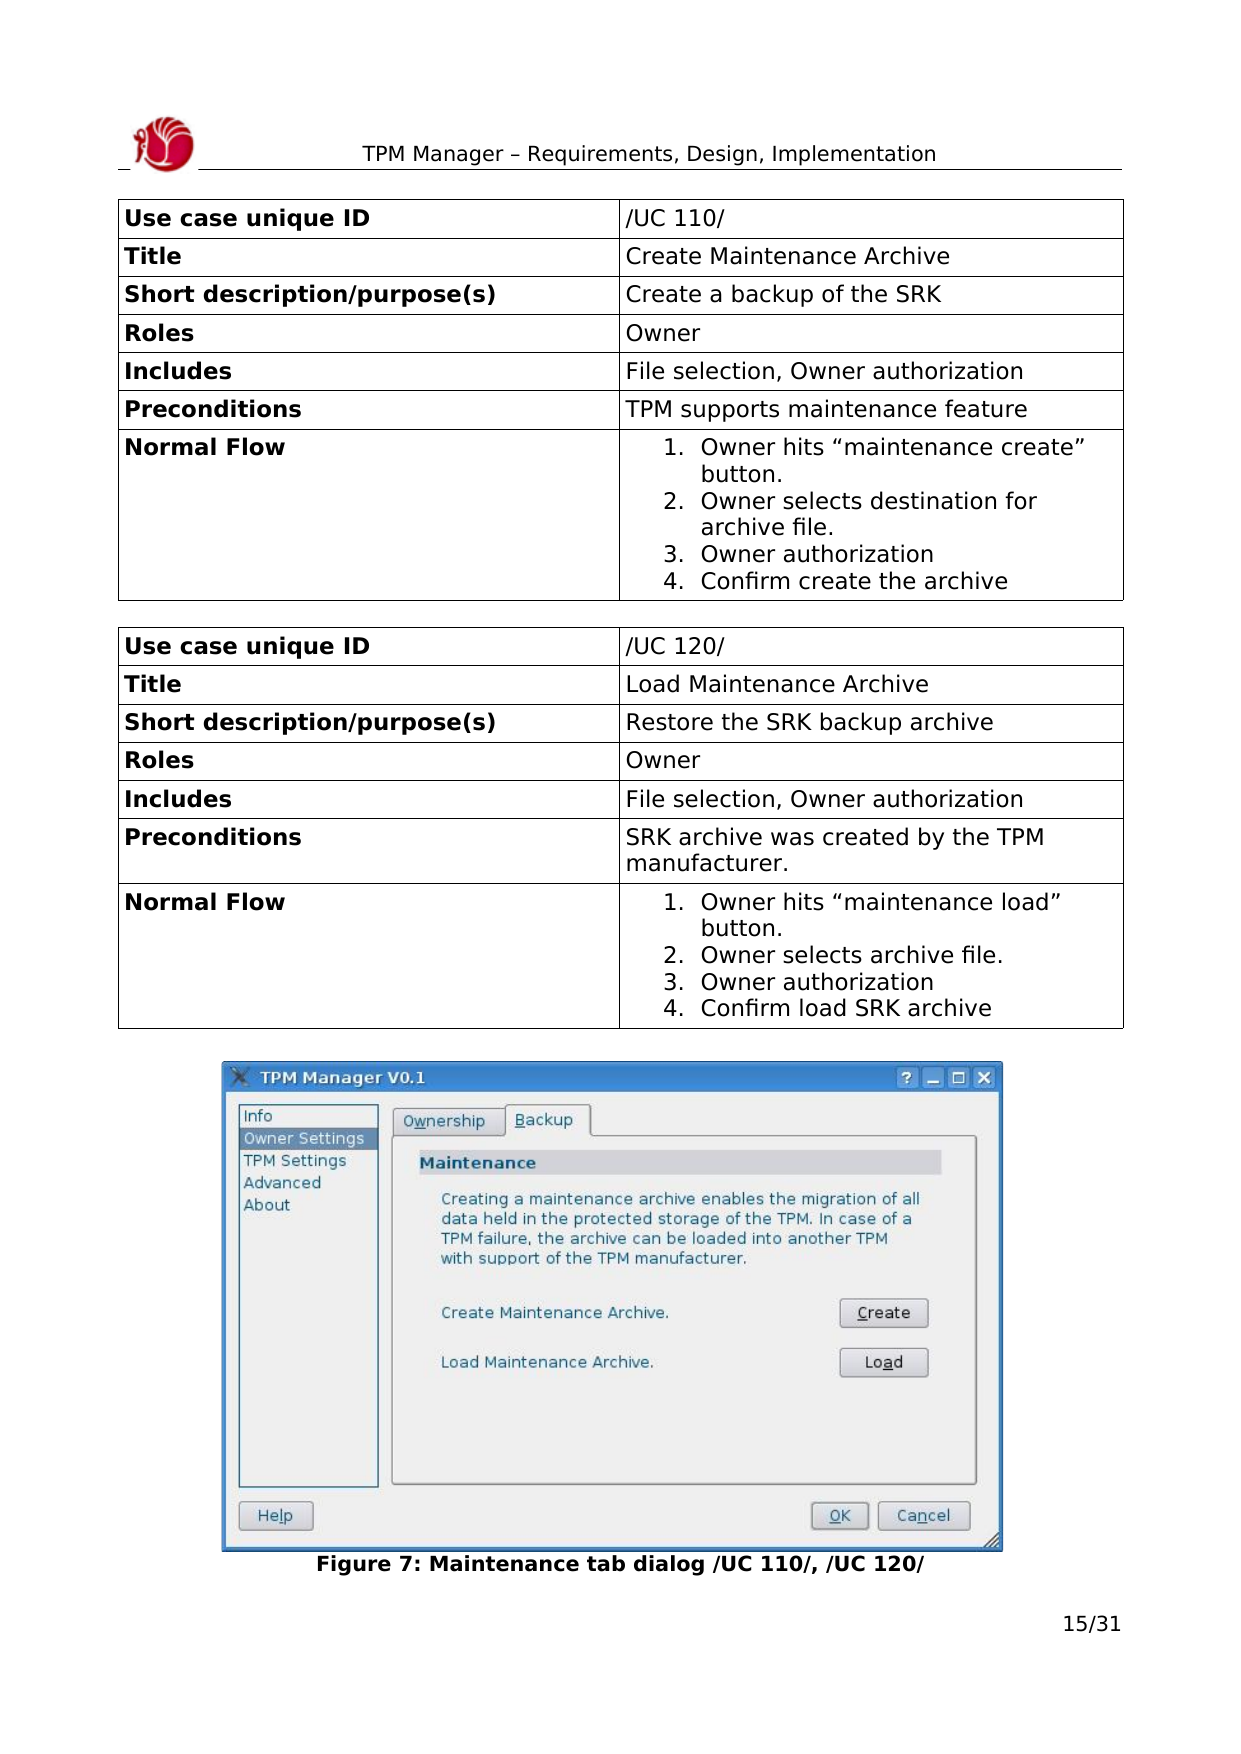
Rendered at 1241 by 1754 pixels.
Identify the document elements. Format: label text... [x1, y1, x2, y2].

table_cell Create a backup of the SRK [620, 277, 1123, 314]
table_cell Owner [620, 743, 1123, 780]
table_cell Includes [119, 781, 619, 818]
table_cell Preconditions [119, 391, 619, 429]
table_cell Short description/purpose(s) [119, 277, 619, 314]
table_cell SRK archive was created by the TPM manufacturer. [620, 819, 1123, 883]
table_cell Preconditions [119, 819, 619, 883]
table_cell Roles [119, 315, 619, 352]
table_header Use case unique ID [119, 200, 619, 237]
table_header Use case unique ID [119, 628, 619, 665]
text Figure 7: Maintenance tab dialog /UC 110/, /UC 120/ [221, 1552, 1019, 1576]
table_cell Owner hits “maintenance load” button. Owner selects archive file. Owner authorization Confirm load SRK archive [620, 884, 1123, 1028]
table_cell File selection, Owner authorization [620, 353, 1123, 390]
picture [130, 114, 199, 174]
table_cell TPM supports maintenance feature [620, 391, 1123, 429]
picture [221, 1061, 1004, 1552]
table_header /UC 120/ [620, 628, 1123, 665]
table_cell Title [119, 239, 619, 276]
table_cell File selection, Owner authorization [620, 781, 1123, 818]
table_cell Owner hits “maintenance create” button. Owner selects destination for archive file. Owner authorization Confirm create the archive [620, 430, 1123, 600]
table_cell Normal Flow [119, 430, 619, 600]
table_cell Normal Flow [119, 884, 619, 1028]
table_cell Roles [119, 743, 619, 780]
table_cell Title [119, 666, 619, 703]
table_cell Load Maintenance Archive [620, 666, 1123, 703]
table_cell Create Maintenance Archive [620, 239, 1123, 276]
table_cell Restore the SRK backup archive [620, 705, 1123, 742]
table_cell Owner [620, 315, 1123, 352]
table_header /UC 110/ [620, 200, 1123, 237]
table_cell Includes [119, 353, 619, 390]
table_cell Short description/purpose(s) [119, 705, 619, 742]
